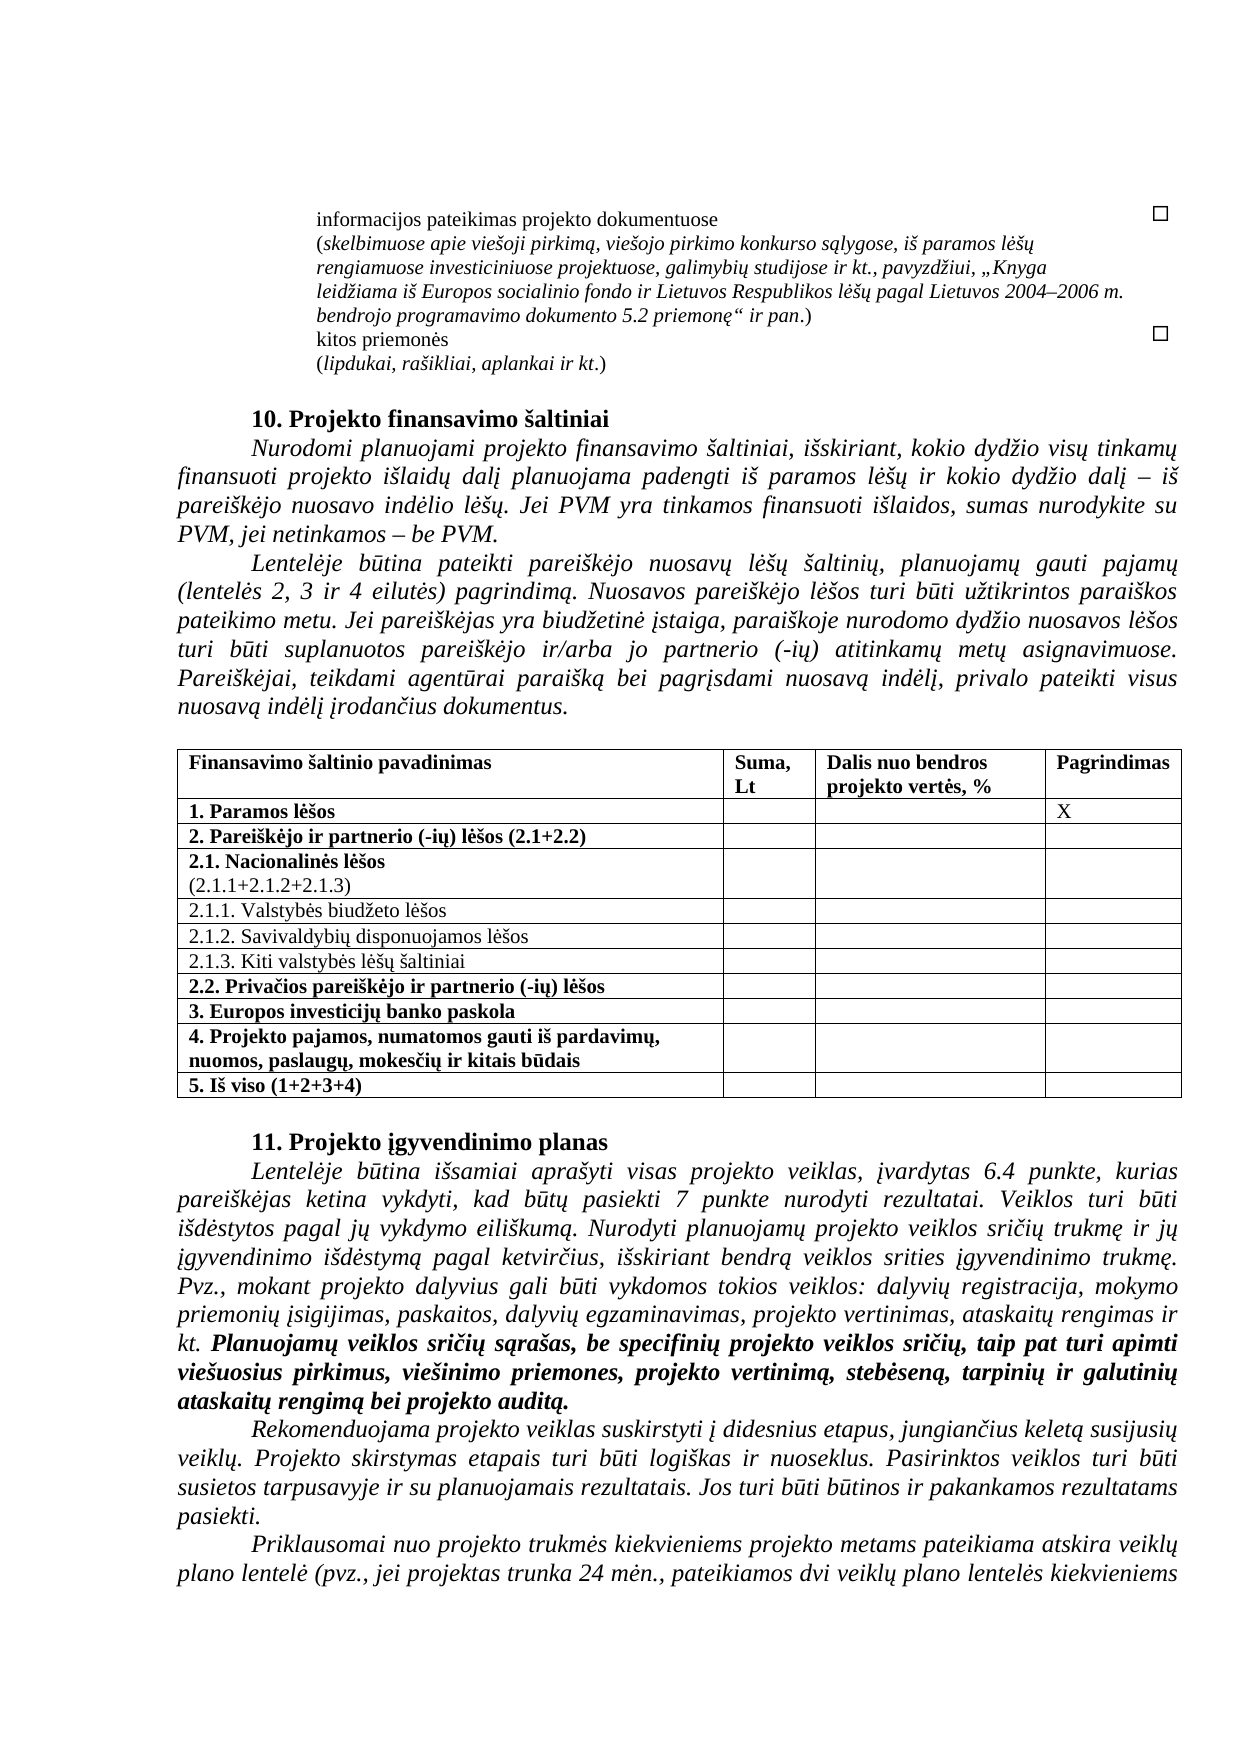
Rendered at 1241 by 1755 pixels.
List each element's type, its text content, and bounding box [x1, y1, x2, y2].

table_cell [1046, 1073, 1181, 1097]
table_cell 1. Paramos lėšos [178, 799, 723, 823]
table_cell [177, 207, 305, 375]
table_cell [1046, 999, 1181, 1023]
table_cell [1046, 899, 1181, 922]
table_cell [1046, 974, 1181, 998]
table_cell [724, 849, 815, 897]
table_cell [816, 1024, 1045, 1072]
table_cell 2.2. Privačios pareiškėjo ir partnerio (-ių) lėšos [178, 974, 723, 998]
table_header Dalis nuo bendros projekto vertės, % [816, 750, 1045, 798]
table_cell 2.1.1. Valstybės biudžeto lėšos [178, 899, 723, 922]
table_cell 3. Europos investicijų banko paskola [178, 999, 723, 1023]
table_cell [816, 974, 1045, 998]
table_cell 2. Pareiškėjo ir partnerio (-ių) lėšos (2.1+2.2) [178, 824, 723, 848]
table_cell [1046, 1024, 1181, 1072]
table_cell [816, 799, 1045, 823]
text Rekomenduojama projekto veiklas suskirstyti į didesnius etapus, jungiančius keletą susijusių veiklų. Projekto skirstymas etapais turi būti logiškas ir nuoseklus. Pasirinktos veiklos turi būti susietos tarpusavyje ir su planuojamais rezultatais. Jos turi būti būtinos ir pakankamos rezultatams pasiekti. [177, 1414, 1181, 1529]
table_cell [1046, 824, 1181, 848]
text 11. Projekto įgyvendinimo planas [177, 1127, 1181, 1156]
table_cell [724, 949, 815, 973]
table_cell [724, 999, 815, 1023]
table_cell [724, 1024, 815, 1072]
table_cell [1046, 924, 1181, 948]
table_cell 5. Iš viso (1+2+3+4) [178, 1073, 723, 1097]
table_cell [816, 1073, 1045, 1097]
table_cell [816, 899, 1045, 922]
table_cell [816, 999, 1045, 1023]
table_cell [1046, 949, 1181, 973]
text Priklausomai nuo projekto trukmės kiekvieniems projekto metams pateikiama atskira veiklų plano lentelė (pvz., jei projektas trunka 24 mėn., pateikiamos dvi veiklų plano lentelės kiekvieniems [177, 1529, 1181, 1587]
table_cell [724, 899, 815, 922]
table_header Suma, Lt [724, 750, 815, 798]
table_cell [816, 949, 1045, 973]
table_cell 2.1.2. Savivaldybių disponuojamos lėšos [178, 924, 723, 948]
table_cell X [1046, 799, 1181, 823]
table_header Pagrindimas [1046, 750, 1181, 798]
text Nurodomi planuojami projekto finansavimo šaltiniai, išskiriant, kokio dydžio visų tinkamų finansuoti projekto išlaidų dalį planuojama padengti iš paramos lėšų ir kokio dydžio dalį – iš pareiškėjo nuosavo indėlio lėšų. Jei PVM yra tinkamos finansuoti išlaidos, sumas nurodykite su PVM, jei netinkamos – be PVM. [177, 433, 1181, 548]
table_cell [724, 924, 815, 948]
table_cell [724, 974, 815, 998]
table_cell [724, 824, 815, 848]
table_cell [816, 849, 1045, 897]
table_cell £ [1140, 327, 1181, 375]
table_cell [816, 924, 1045, 948]
table_cell 4. Projekto pajamos, numatomos gauti iš pardavimų, nuomos, paslaugų, mokesčių ir kitais būdais [178, 1024, 723, 1072]
table_cell 2.1. Nacionalinės lėšos (2.1.1+2.1.2+2.1.3) [178, 849, 723, 897]
table_cell £ [1140, 207, 1181, 327]
table_cell informacijos pateikimas projekto dokumentuose (skelbimuose apie viešoji pirkimą, viešojo pirkimo konkurso sąlygose, iš paramos lėšų rengiamuose investiciniuose projektuose, galimybių studijose ir kt., pavyzdžiui, „Knyga leidžiama iš Europos socialinio fondo ir Lietuvos Respublikos lėšų pagal Lietuvos 2004–2006 m. bendrojo programavimo dokumento 5.2 priemonę“ ir pan.) [305, 207, 1140, 327]
table_cell [1046, 849, 1181, 897]
text Lentelėje būtina išsamiai aprašyti visas projekto veiklas, įvardytas 6.4 punkte, kurias pareiškėjas ketina vykdyti, kad būtų pasiekti 7 punkte nurodyti rezultatai. Veiklos turi būti išdėstytos pagal jų vykdymo eiliškumą. Nurodyti planuojamų projekto veiklos sričių trukmę ir jų įgyvendinimo išdėstymą pagal ketvirčius, išskiriant bendrą veiklos srities įgyvendinimo trukmę. Pvz., mokant projekto dalyvius gali būti vykdomos tokios veiklos: dalyvių registracija, mokymo priemonių įsigijimas, paskaitos, dalyvių egzaminavimas, projekto vertinimas, ataskaitų rengimas ir kt. Planuojamų veiklos sričių sąrašas, be specifinių projekto veiklos sričių, taip pat turi apimti viešuosius pirkimus, viešinimo priemones, projekto vertinimą, stebėseną, tarpinių ir galutinių ataskaitų rengimą bei projekto auditą. [177, 1156, 1181, 1414]
table_cell kitos priemonės (lipdukai, rašikliai, aplankai ir kt.) [305, 327, 1140, 375]
table_cell [724, 1073, 815, 1097]
table_cell [724, 799, 815, 823]
text 10. Projekto finansavimo šaltiniai [177, 404, 1181, 433]
table_header Finansavimo šaltinio pavadinimas [178, 750, 723, 798]
table_cell 2.1.3. Kiti valstybės lėšų šaltiniai [178, 949, 723, 973]
table_cell [816, 824, 1045, 848]
text Lentelėje būtina pateikti pareiškėjo nuosavų lėšų šaltinių, planuojamų gauti pajamų (lentelės 2, 3 ir 4 eilutės) pagrindimą. Nuosavos pareiškėjo lėšos turi būti užtikrintos paraiškos pateikimo metu. Jei pareiškėjas yra biudžetinė įstaiga, paraiškoje nurodomo dydžio nuosavos lėšos turi būti suplanuotos pareiškėjo ir/arba jo partnerio (-ių) atitinkamų metų asignavimuose. Pareiškėjai, teikdami agentūrai paraišką bei pagrįsdami nuosavą indėlį, privalo pateikti visus nuosavą indėlį įrodančius dokumentus. [177, 548, 1181, 720]
